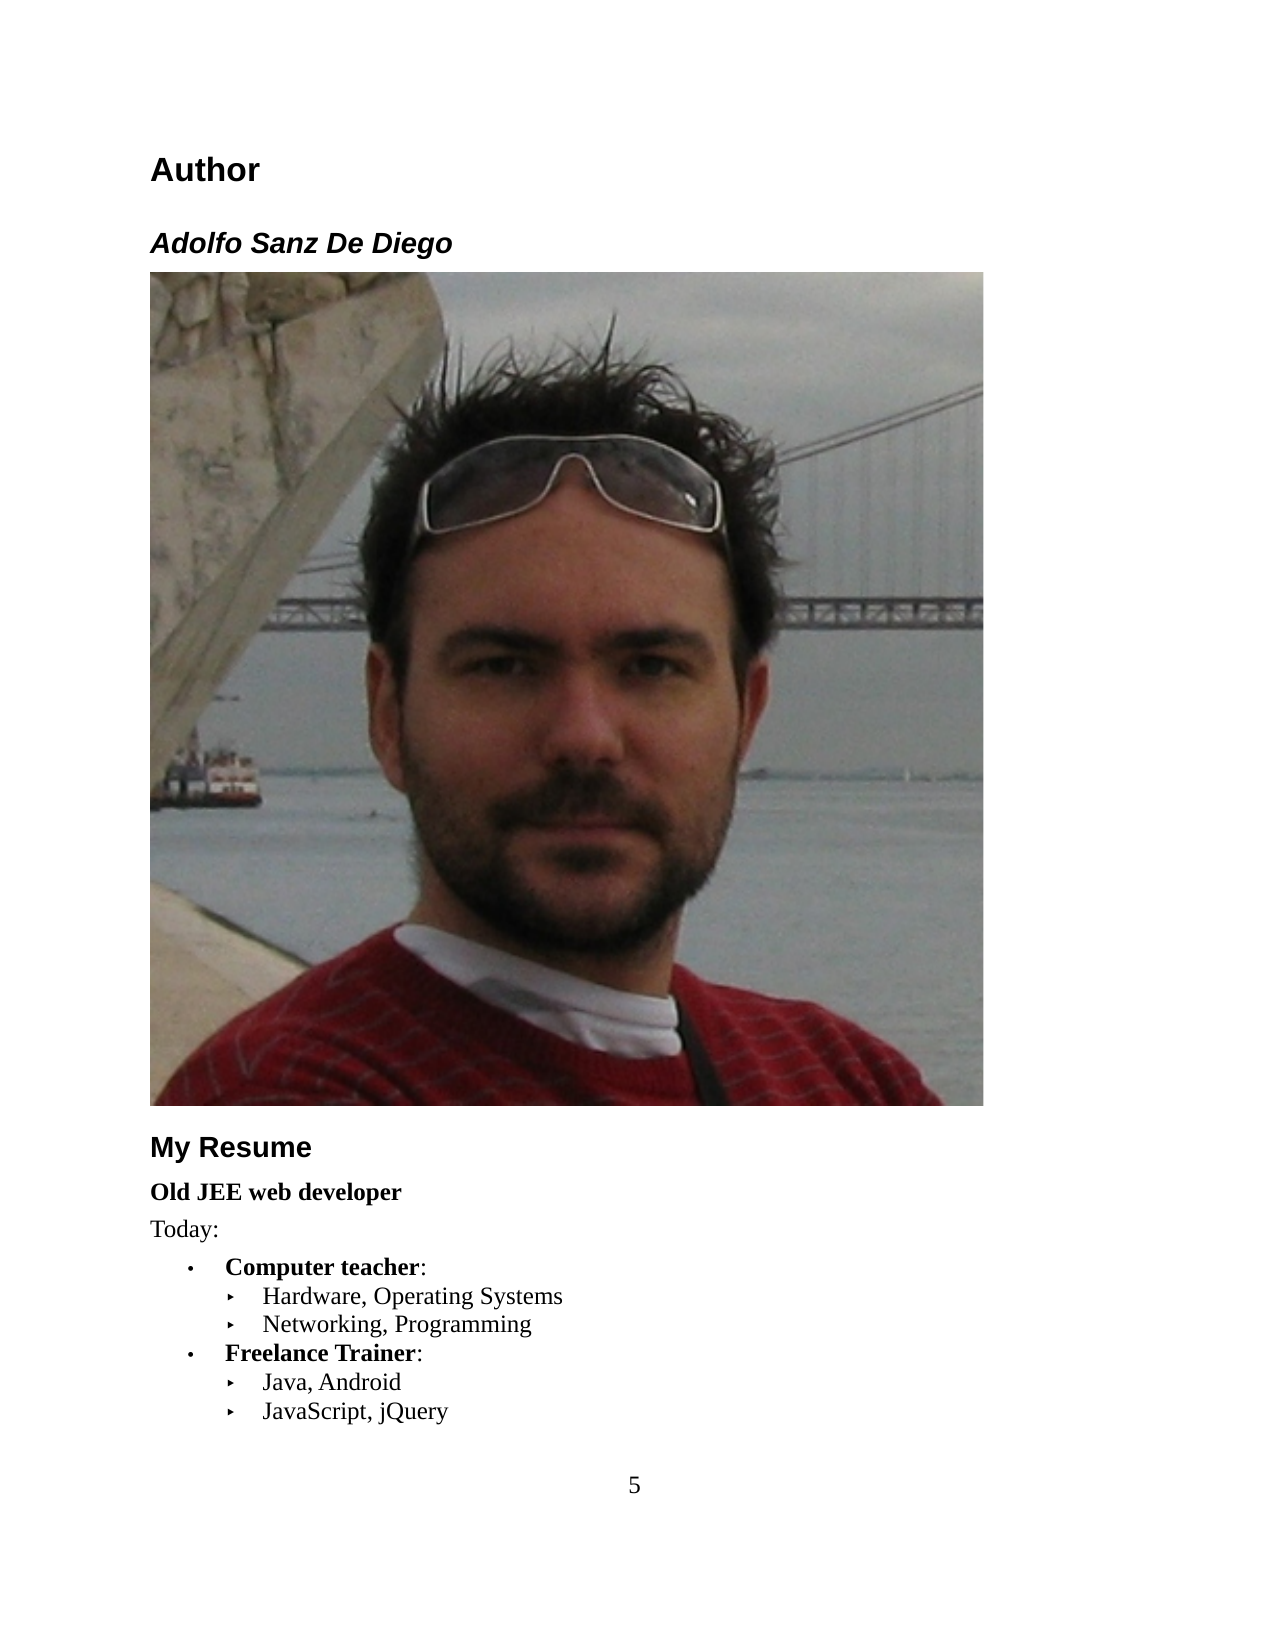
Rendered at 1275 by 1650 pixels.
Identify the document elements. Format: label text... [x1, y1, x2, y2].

list Computer teacher: [187, 1252, 1125, 1281]
picture [150, 272, 984, 1106]
list JavaScript, jQuery [225, 1396, 1125, 1424]
list Java, Android [225, 1367, 1125, 1396]
text Today: [150, 1214, 1125, 1243]
subtitle My Resume [150, 1131, 1125, 1164]
list Freelance Trainer: [187, 1338, 1125, 1367]
list Networking, Programming [225, 1309, 1125, 1338]
list Hardware, Operating Systems [225, 1281, 1125, 1309]
subtitle Adolfo Sanz De Diego [150, 226, 1125, 260]
subtitle Author [150, 150, 1125, 189]
text Old JEE web developer [150, 1177, 1125, 1205]
